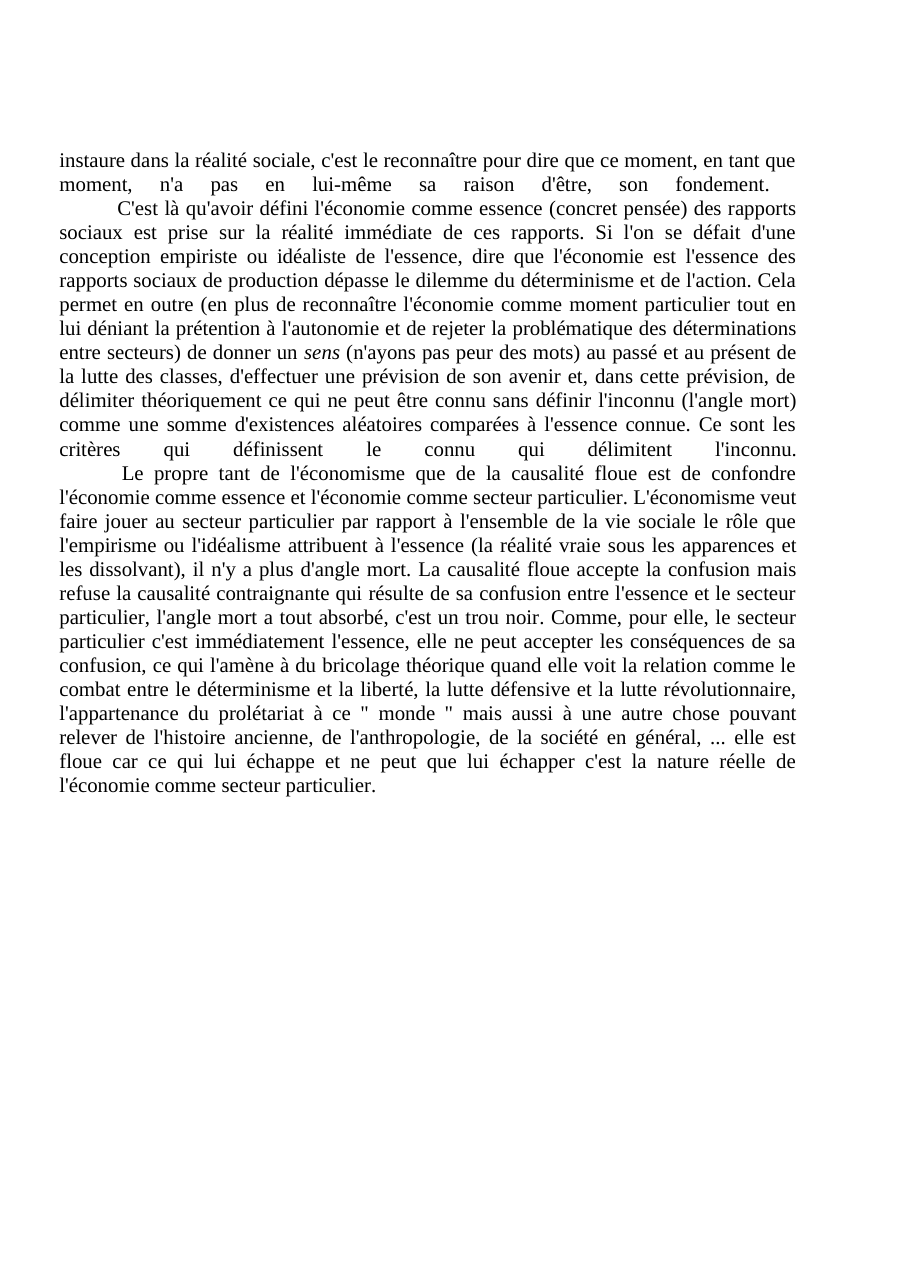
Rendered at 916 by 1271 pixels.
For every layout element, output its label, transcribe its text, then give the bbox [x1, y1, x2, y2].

text instaure dans la réalité sociale, c'est le reconnaître pour dire que ce moment, en tant que moment, n'a pas en lui-même sa raison d'être, son fondement. C'est là qu'avoir défini l'économie comme essence (concret pensée) des rapports sociaux est prise sur la réalité immédiate de ces rapports. Si l'on se défait d'une conception empiriste ou idéaliste de l'essence, dire que l'économie est l'essence des rapports sociaux de production dépasse le dilemme du déterminisme et de l'action. Cela permet en outre (en plus de reconnaître l'économie comme moment particulier tout en lui déniant la prétention à l'autonomie et de rejeter la problématique des déterminations entre secteurs) de donner un sens (n'ayons pas peur des mots) au passé et au présent de la lutte des classes, d'effectuer une prévision de son avenir et, dans cette prévision, de délimiter théoriquement ce qui ne peut être connu sans définir l'inconnu (l'angle mort) comme une somme d'existences aléatoires comparées à l'essence connue. Ce sont les critères qui définissent le connu qui délimitent l'inconnu. Le propre tant de l'économisme que de la causalité floue est de confondre l'économie comme essence et l'économie comme secteur particulier. L'économisme veut faire jouer au secteur particulier par rapport à l'ensemble de la vie sociale le rôle que l'empirisme ou l'idéalisme attribuent à l'essence (la réalité vraie sous les apparences et les dissolvant), il n'y a plus d'angle mort. La causalité floue accepte la confusion mais refuse la causalité contraignante qui résulte de sa confusion entre l'essence et le secteur particulier, l'angle mort a tout absorbé, c'est un trou noir. Comme, pour elle, le secteur particulier c'est immédiatement l'essence, elle ne peut accepter les conséquences de sa confusion, ce qui l'amène à du bricolage théorique quand elle voit la relation comme le combat entre le déterminisme et la liberté, la lutte défensive et la lutte révolutionnaire, l'appartenance du prolétariat à ce " monde " mais aussi à une autre chose pouvant relever de l'histoire ancienne, de l'anthropologie, de la société en général, ... elle est floue car ce qui lui échappe et ne peut que lui échapper c'est la nature réelle de l'économie comme secteur particulier. [59, 148, 797, 797]
